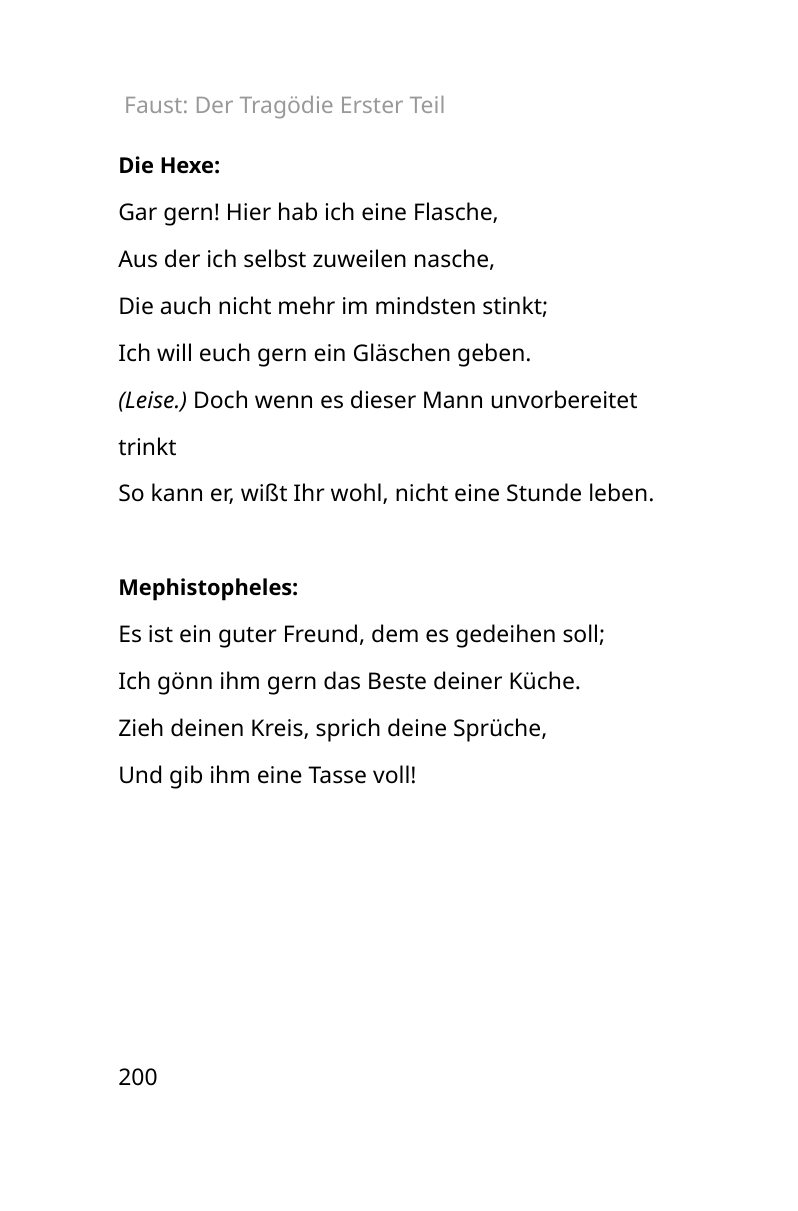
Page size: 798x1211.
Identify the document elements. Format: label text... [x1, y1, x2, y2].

text Die Hexe: Gar gern! Hier hab ich eine Flasche, Aus der ich selbst zuweilen nasche, Die auch nicht mehr im mindsten stinkt; Ich will euch gern ein Gläschen geben. (Leise.) Doch wenn es dieser Mann unvorbereitet trinkt So kann er, wißt Ihr wohl, nicht eine Stunde leben. [118, 149, 679, 509]
text Mephistopheles: Es ist ein guter Freund, dem es gedeihen soll; Ich gönn ihm gern das Beste deiner Küche. Zieh deinen Kreis, sprich deine Sprüche, Und gib ihm eine Tasse voll! [118, 542, 679, 790]
